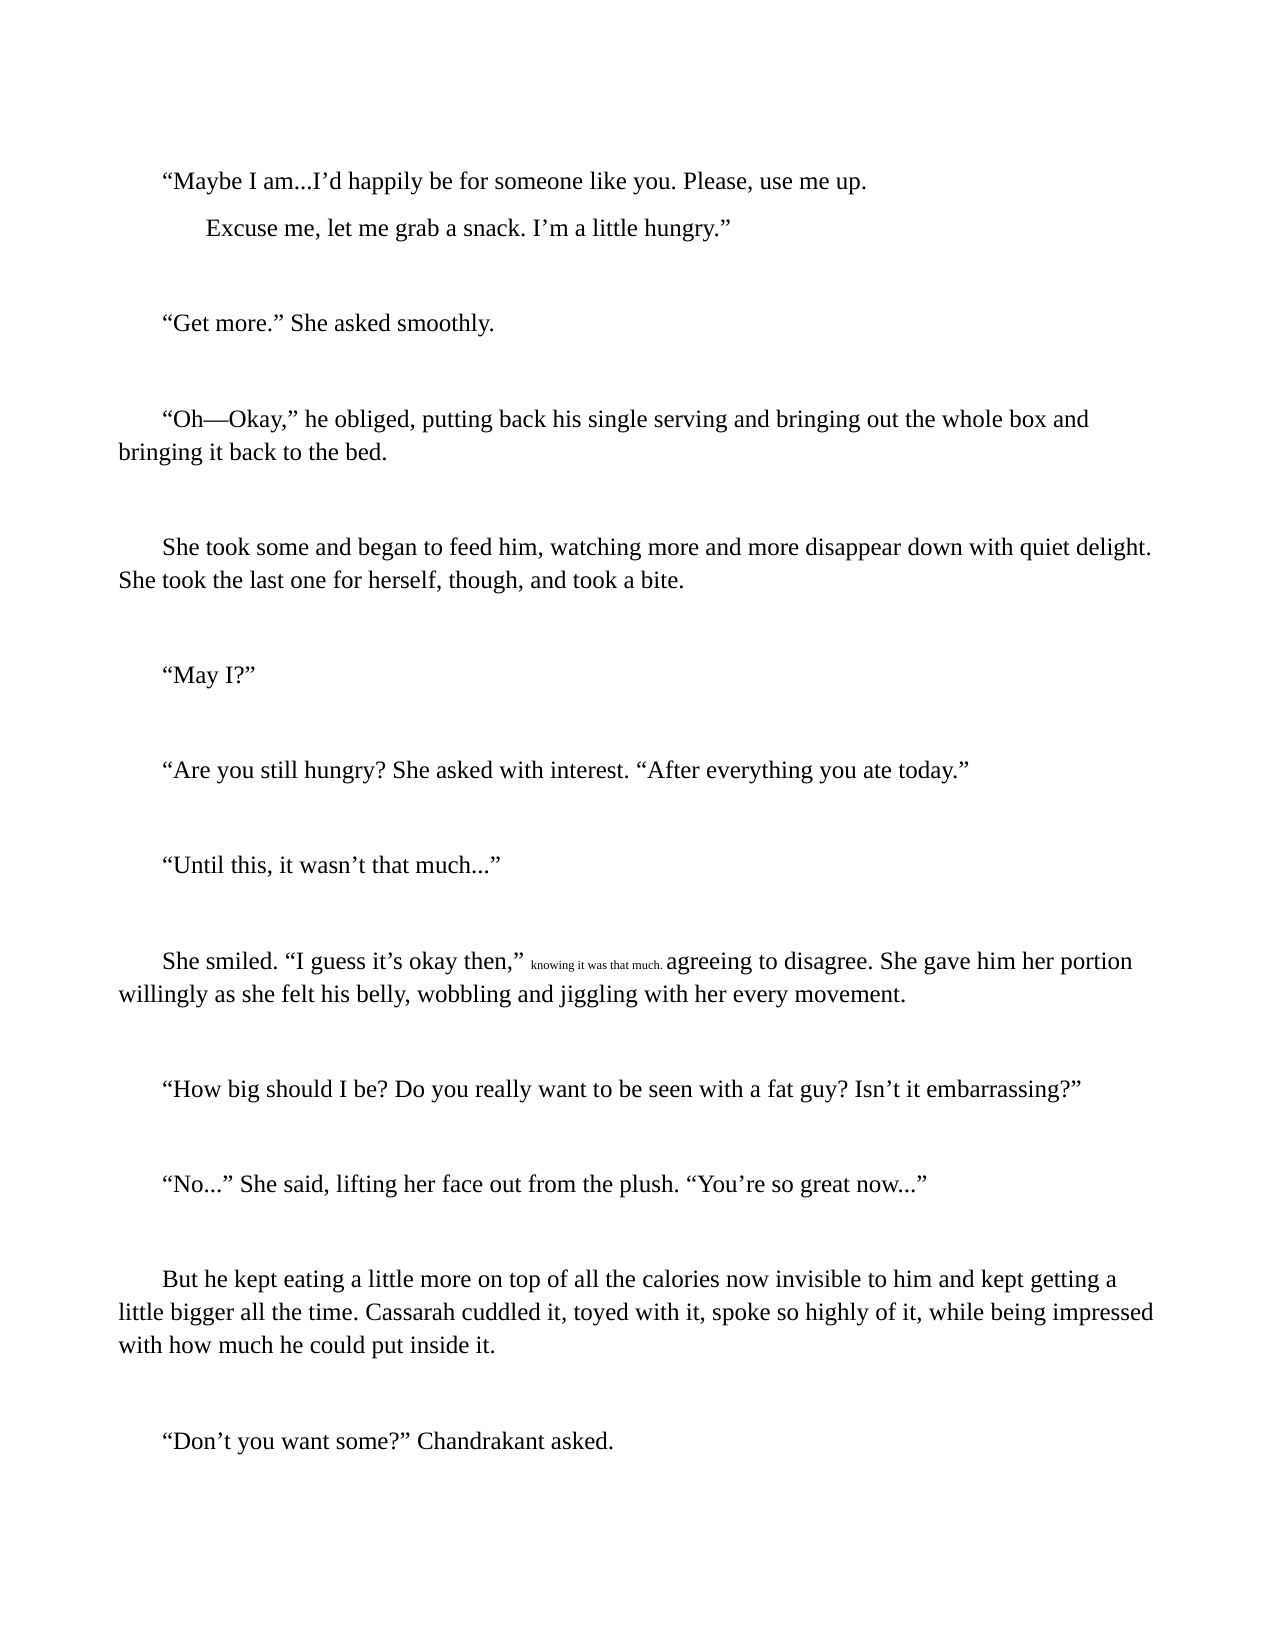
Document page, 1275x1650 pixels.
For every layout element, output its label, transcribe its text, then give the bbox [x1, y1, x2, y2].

text “Don’t you want some?” Chandrakant asked. [118, 1426, 1157, 1454]
text “Are you still hungry? She asked with interest. “After everything you ate today.” [118, 755, 1157, 784]
text “Until this, it wasn’t that much...” [118, 851, 1157, 879]
text “Maybe I am...I’d happily be for someone like you. Please, use me up. [118, 166, 1157, 194]
text She smiled. “I guess it’s okay then,” knowing it was that much. agreeing to disagree. She gave him her portion willingly as she felt his belly, wobbling and jiggling with her every movement. [118, 946, 1157, 1008]
text “How big should I be? Do you really want to be seen with a fat guy? Isn’t it embarrassing?” [118, 1074, 1157, 1103]
text “No...” She said, lifting her face out from the plush. “You’re so great now...” [118, 1169, 1157, 1198]
text “Oh—Okay,” he obliged, putting back his single serving and bringing out the whole box and bringing it back to the bed. [118, 404, 1157, 466]
text “May I?” [118, 660, 1157, 689]
text Excuse me, let me grab a snack. I’m a little hungry.” [118, 213, 1157, 242]
text “Get more.” She asked smoothly. [118, 308, 1157, 337]
text But he kept eating a little more on top of all the calories now invisible to him and kept getting a little bigger all the time. Cassarah cuddled it, toyed with it, spoke so highly of it, while being impressed with how much he could put inside it. [118, 1264, 1157, 1359]
text She took some and began to feed him, watching more and more disappear down with quiet delight. She took the last one for herself, though, and took a bite. [118, 532, 1157, 594]
